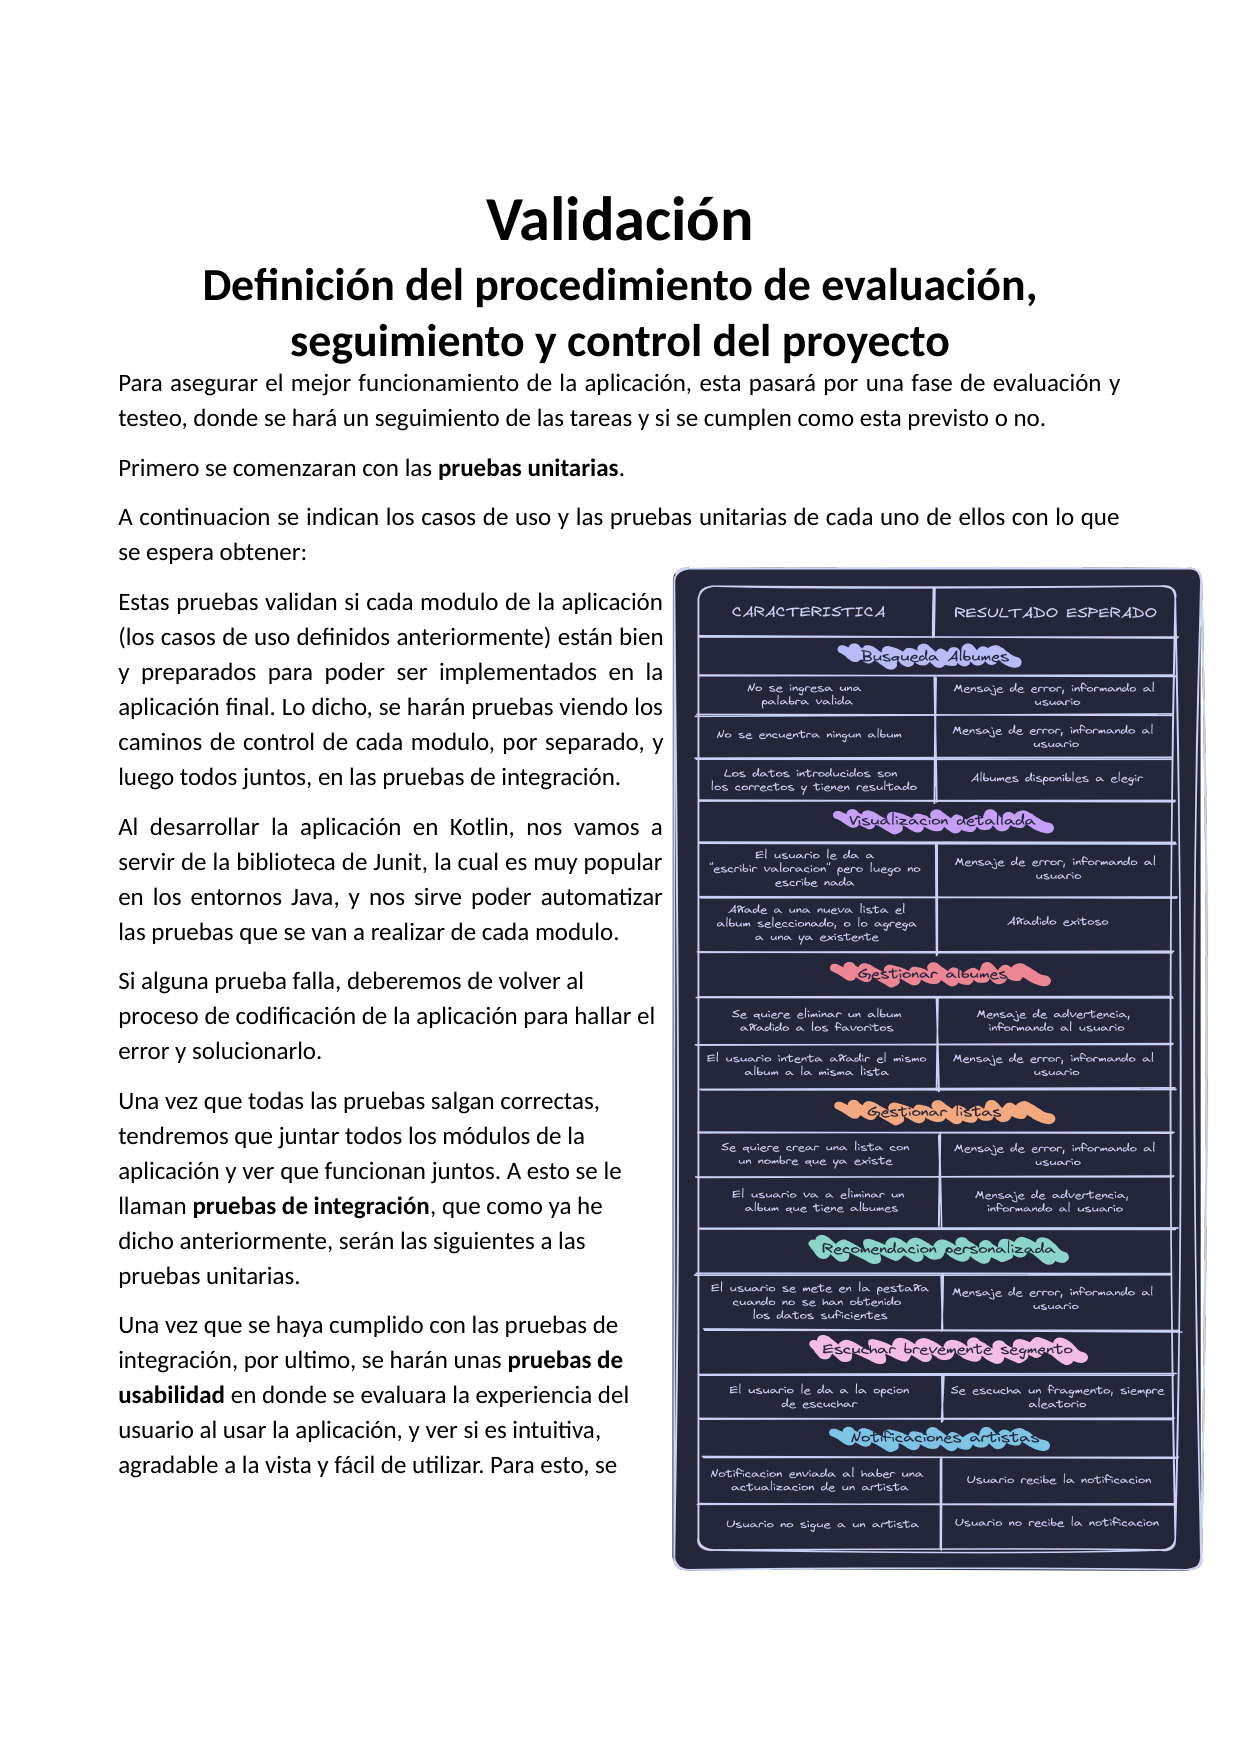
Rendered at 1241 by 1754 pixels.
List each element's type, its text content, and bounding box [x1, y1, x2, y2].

picture [664, 560, 1211, 1578]
text Validación [118, 179, 1122, 256]
text Una vez que se haya cumplido con las pruebas de integración, por ultimo, se harán unas pruebas de usabilidad en donde se evaluara la experiencia del usuario al usar la aplicación, y ver si es intuitiva, agradable a la vista y fácil de utilizar. Para esto, se [118, 1309, 664, 1480]
text Definición del procedimiento de evaluación, seguimiento y control del proyecto [118, 256, 1122, 367]
text Una vez que todas las pruebas salgan correctas, tendremos que juntar todos los módulos de la aplicación y ver que funcionan juntos. A esto se le llaman pruebas de integración, que como ya he dicho anteriormente, serán las siguientes a las pruebas unitarias. [118, 1085, 664, 1290]
text A continuacion se indican los casos de uso y las pruebas unitarias de cada uno de ellos con lo que se espera obtener: [118, 502, 1122, 567]
text Al desarrollar la aplicación en Kotlin, nos vamos a servir de la biblioteca de Junit, la cual es muy popular en los entornos Java, y nos sirve poder automatizar las pruebas que se van a realizar de cada modulo. [118, 811, 664, 946]
text Estas pruebas validan si cada modulo de la aplicación (los casos de uso definidos anteriormente) están bien y preparados para poder ser implementados en la aplicación final. Lo dicho, se harán pruebas viendo los caminos de control de cada modulo, por separado, y luego todos juntos, en las pruebas de integración. [118, 586, 664, 792]
text Primero se comenzaran con las pruebas unitarias. [118, 452, 1122, 482]
text Si alguna prueba falla, deberemos de volver al proceso de codificación de la aplicación para hallar el error y solucionarlo. [118, 965, 664, 1066]
text Para asegurar el mejor funcionamiento de la aplicación, esta pasará por una fase de evaluación y testeo, donde se hará un seguimiento de las tareas y si se cumplen como esta previsto o no. [118, 367, 1122, 433]
